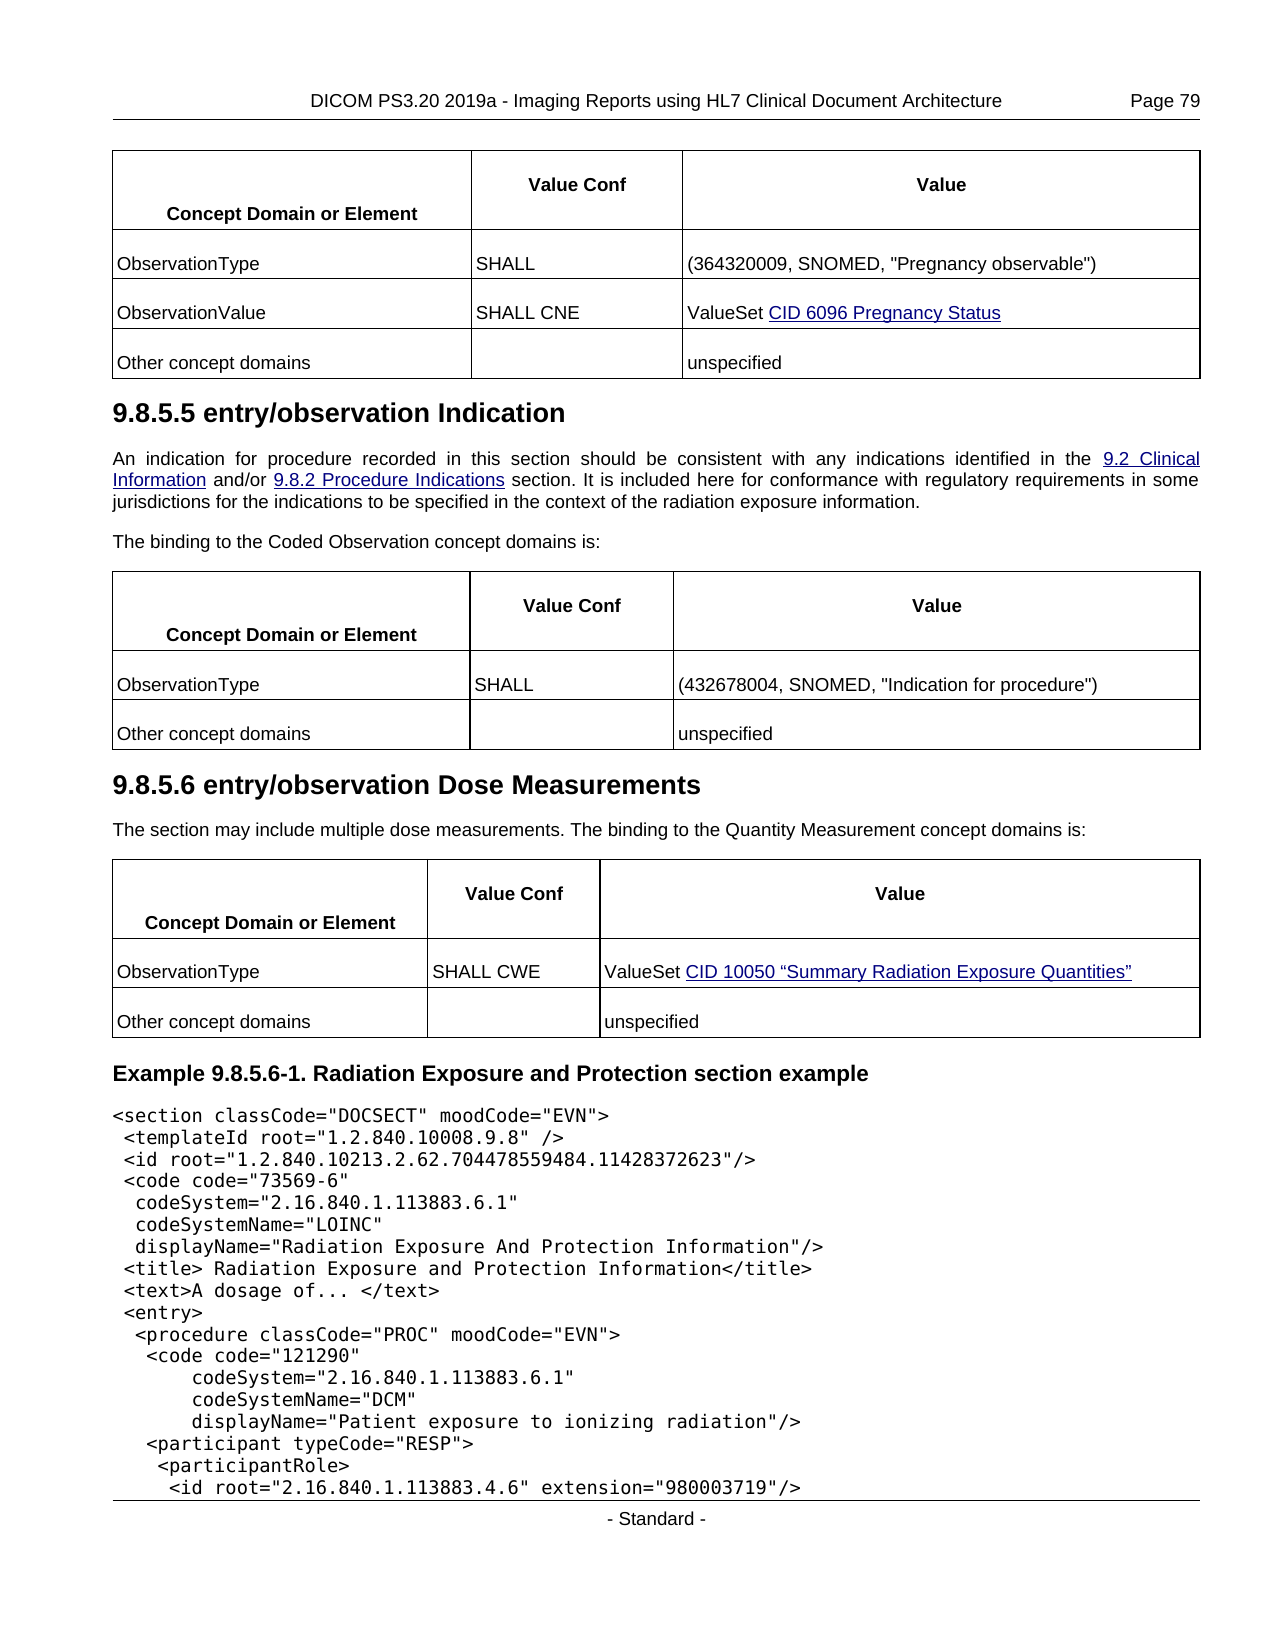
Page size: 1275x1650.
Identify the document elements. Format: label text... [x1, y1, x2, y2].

table_header Concept Domain or Element [113, 572, 469, 649]
table_header Value Conf [471, 572, 673, 649]
table_header Value [674, 572, 1199, 649]
text The section may include multiple dose measurements. The binding to the Quantity Measurement concept domains is: [112, 819, 1200, 840]
table_cell unspecified [674, 700, 1199, 749]
table_cell SHALL CNE [472, 279, 682, 328]
text An indication for procedure recorded in this section should be consistent with any indications identified in the 9.2 Clinical Information and/or 9.8.2 Procedure Indications section. It is included here for conformance with regulatory requirements in some jurisdictions for the indications to be specified in the context of the radiation exposure information. [112, 447, 1200, 512]
table_cell SHALL [471, 651, 673, 699]
table_cell (432678004, SNOMED, "Indication for procedure") [674, 651, 1199, 699]
table_cell [472, 329, 682, 377]
table_header Value [683, 151, 1199, 228]
table_cell Observation​Type [113, 939, 427, 987]
text 9.8.5.6 entry/observation Dose Measurements [112, 769, 1200, 800]
table_cell unspecified [601, 988, 1199, 1037]
table_header Concept Domain or Element [113, 151, 471, 228]
text The binding to the Coded Observation concept domains is: [112, 531, 1200, 552]
table_cell Other concept domains [113, 700, 469, 749]
table_header Value Conf [472, 151, 682, 228]
table_header Concept Domain or Element [113, 860, 427, 937]
text 9.8.5.5 entry/observation Indication [112, 397, 1200, 428]
table_cell [471, 700, 673, 749]
table_cell [428, 988, 599, 1037]
table_header Value Conf [428, 860, 599, 937]
table_cell Other concept domains [113, 329, 471, 377]
table_header Value [601, 860, 1199, 937]
table_cell Observation​Type [113, 651, 469, 699]
text <section classCode="DOCSECT" moodCode="EVN"> <templateId root="1.2.840.10008.9.8" /> <id root="1.2.840.10213.2.62.704478559484.11428372623"/> <code code="73569-6" codeSystem="2.16.840.1.113883.6.1" codeSystemName="LOINC" displayName="Radiation Exposure And Protection Information"/> <title> Radiation Exposure and Protection Information</title> <text>A dosage of... </text> <entry> <procedure classCode="PROC" moodCode="EVN"> <code code="121290" codeSystem="2.16.840.1.113883.6.1" codeSystemName="DCM" displayName="Patient exposure to ionizing radiation"/> <participant typeCode="RESP"> <participantRole> <id root="2.16.840.1.113883.4.6" extension="980003719"/> [112, 1105, 1200, 1499]
table_cell unspecified [683, 329, 1199, 377]
table_cell SHALL [472, 230, 682, 278]
table_cell Other concept domains [113, 988, 427, 1037]
text Example 9.8.5.6-1. Radiation Exposure and Protection section example [112, 1060, 1200, 1086]
table_cell Observation​Value [113, 279, 471, 328]
table_cell Value​Set CID 6096 Pregnancy Status [683, 279, 1199, 328]
table_cell SHALL CWE [428, 939, 599, 987]
table_cell Value​Set CID 10050 “Summary Radiation Exposure Quantities” [601, 939, 1199, 987]
table_cell Observation​Type [113, 230, 471, 278]
table_cell (364320009, SNOMED, "Pregnancy observable") [683, 230, 1199, 278]
